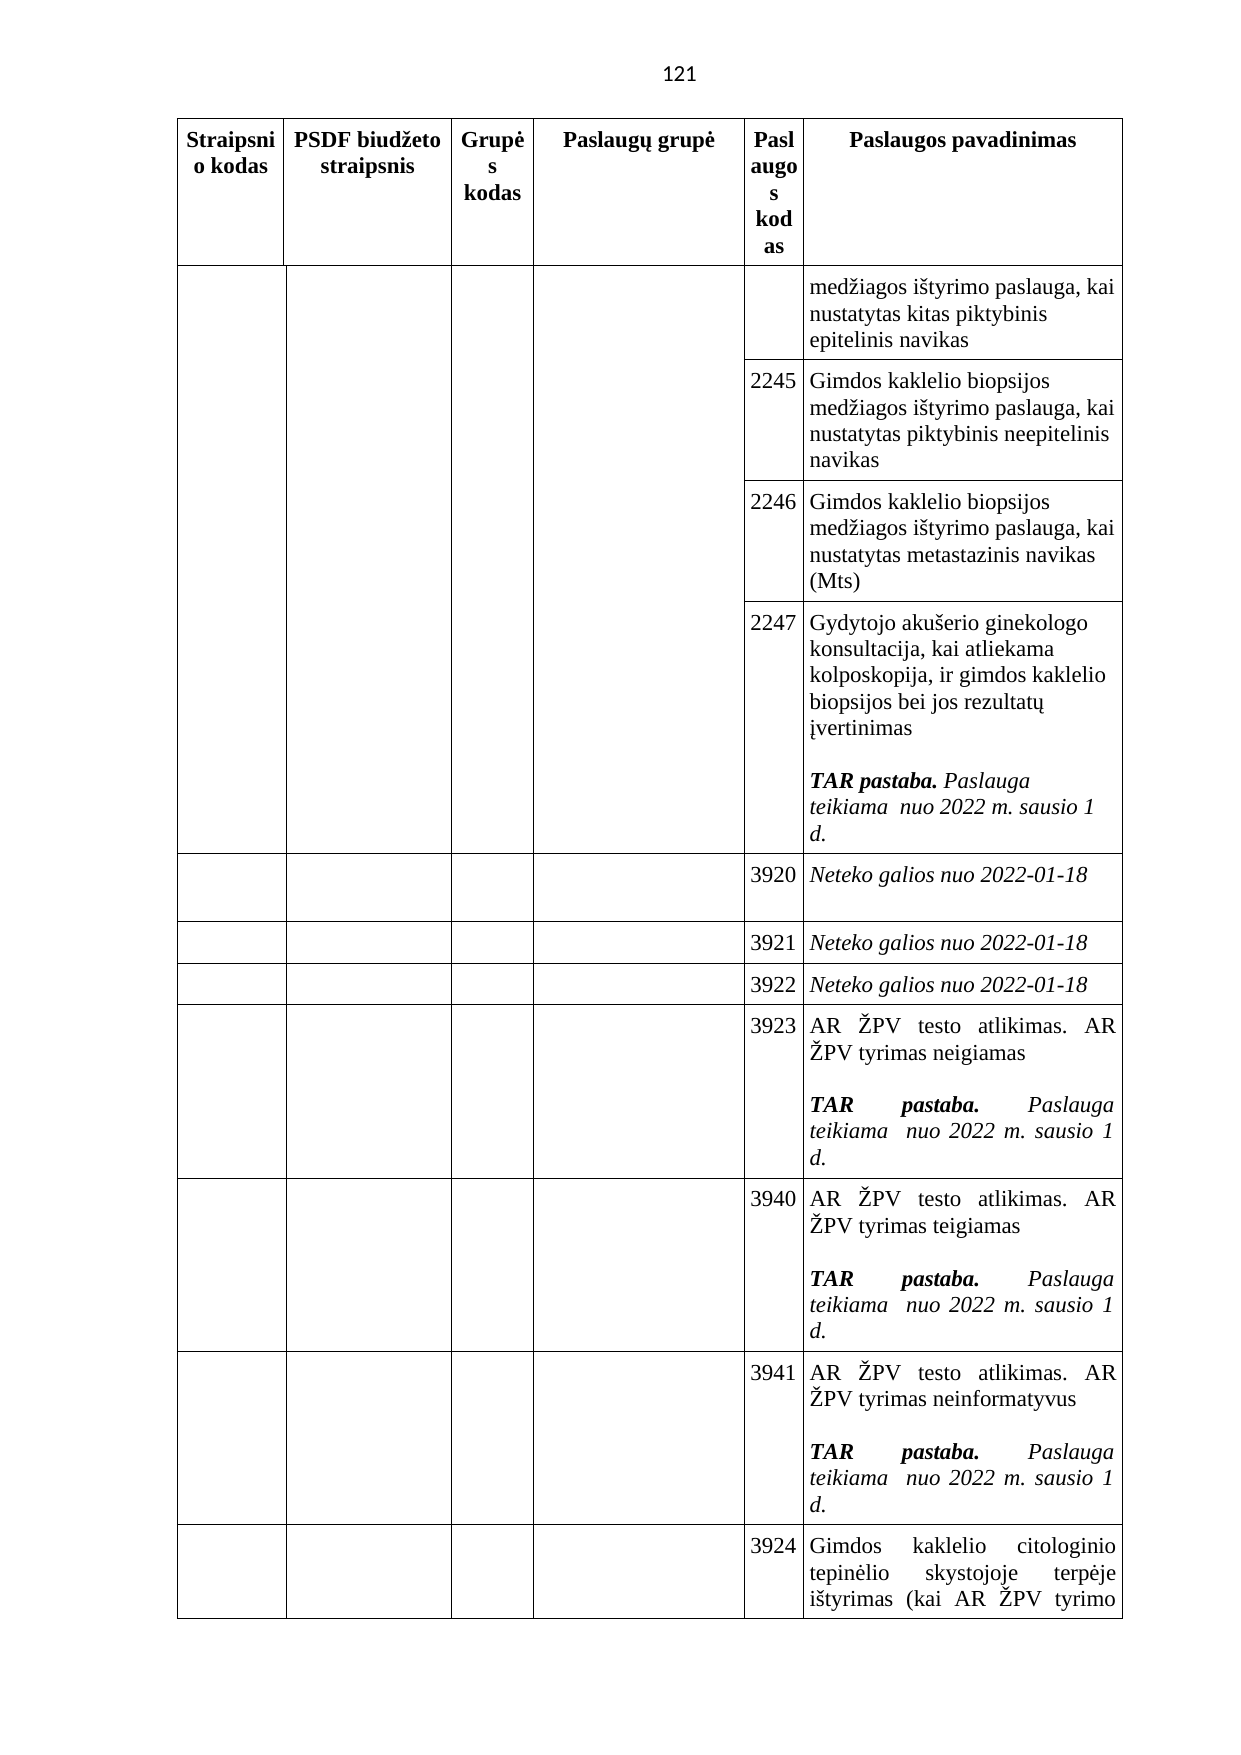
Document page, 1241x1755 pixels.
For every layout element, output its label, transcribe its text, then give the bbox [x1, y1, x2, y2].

table_cell Gydytojo akušerio ginekologo konsultacija, kai atliekama kolposkopija, ir gimdos kaklelio biopsijos bei jos rezultatų įvertinimas TAR pastaba. Paslauga teikiama nuo 2022 m. sausio 1 d. [804, 602, 1122, 853]
table_cell [287, 922, 451, 962]
table_cell [534, 964, 744, 1004]
table_cell [534, 266, 744, 359]
table_cell [452, 266, 533, 359]
table_cell 3920 [745, 854, 803, 921]
table_cell AR ŽPV testo atlikimas. AR ŽPV tyrimas neigiamas TAR pastaba. Paslauga teikiama nuo 2022 m. sausio 1 d. [804, 1005, 1122, 1177]
table_cell [178, 964, 286, 1004]
table_cell [178, 601, 286, 853]
table_cell [452, 601, 533, 853]
table_cell Gimdos kaklelio citologinio tepinėlio skystojoje terpėje ištyrimas (kai AR ŽPV tyrimo [804, 1525, 1122, 1618]
table_cell Neteko galios nuo 2022-01-18 [804, 964, 1122, 1004]
table_cell 2245 [745, 360, 803, 480]
table_header Paslaugų grupė [534, 119, 744, 265]
table_cell [287, 1179, 451, 1351]
table_cell 3921 [745, 922, 803, 962]
table_header Paslaugos kodas [745, 119, 803, 265]
table_cell [452, 1525, 533, 1618]
table_cell [452, 1179, 533, 1351]
table_cell [178, 480, 286, 601]
table_cell 2247 [745, 602, 803, 853]
table_cell [178, 1352, 286, 1524]
table_cell Gimdos kaklelio biopsijos medžiagos ištyrimo paslauga, kai nustatytas piktybinis neepitelinis navikas [804, 360, 1122, 480]
table_cell [452, 480, 533, 601]
table_cell [287, 480, 451, 601]
table_cell [452, 359, 533, 480]
table_cell [287, 854, 451, 921]
table_cell [452, 854, 533, 921]
table_cell [287, 1352, 451, 1524]
table_header Straipsnio kodas [178, 119, 283, 265]
table_cell [178, 266, 286, 359]
table_cell [287, 359, 451, 480]
table_cell Gimdos kaklelio biopsijos medžiagos ištyrimo paslauga, kai nustatytas metastazinis navikas (Mts) [804, 481, 1122, 601]
table_cell medžiagos ištyrimo paslauga, kai nustatytas kitas piktybinis epitelinis navikas [804, 266, 1122, 359]
table_header Paslaugos pavadinimas [804, 119, 1122, 265]
table_cell [178, 922, 286, 962]
table_header PSDF biudžeto straipsnis [284, 119, 451, 265]
table_cell AR ŽPV testo atlikimas. AR ŽPV tyrimas neinformatyvus TAR pastaba. Paslauga teikiama nuo 2022 m. sausio 1 d. [804, 1352, 1122, 1524]
table_cell [287, 1525, 451, 1618]
table_cell [452, 1005, 533, 1177]
table_cell [534, 1525, 744, 1618]
table_cell [178, 1005, 286, 1177]
table_cell [178, 359, 286, 480]
table_cell AR ŽPV testo atlikimas. AR ŽPV tyrimas teigiamas TAR pastaba. Paslauga teikiama nuo 2022 m. sausio 1 d. [804, 1179, 1122, 1351]
table_cell 2246 [745, 481, 803, 601]
table_cell 3923 [745, 1005, 803, 1177]
table_cell Neteko galios nuo 2022-01-18 [804, 922, 1122, 962]
table_cell [534, 480, 744, 601]
table_cell [534, 359, 744, 480]
table_cell [534, 1352, 744, 1524]
table_cell 3922 [745, 964, 803, 1004]
table_cell 3940 [745, 1179, 803, 1351]
table_header Grupės kodas [452, 119, 533, 265]
table_cell [452, 922, 533, 962]
table_cell [534, 922, 744, 962]
table_cell [178, 854, 286, 921]
table_cell [287, 601, 451, 853]
table_cell [534, 1179, 744, 1351]
table_cell [287, 964, 451, 1004]
table_cell [178, 1179, 286, 1351]
table_cell [745, 266, 803, 359]
table_cell [287, 266, 451, 359]
table_cell [534, 601, 744, 853]
table_cell [534, 1005, 744, 1177]
table_cell [452, 964, 533, 1004]
table_cell Neteko galios nuo 2022-01-18 [804, 854, 1122, 921]
table_cell 3941 [745, 1352, 803, 1524]
table_cell [534, 854, 744, 921]
table_cell [178, 1525, 286, 1618]
table_cell [287, 1005, 451, 1177]
table_cell [452, 1352, 533, 1524]
table_cell 3924 [745, 1525, 803, 1618]
